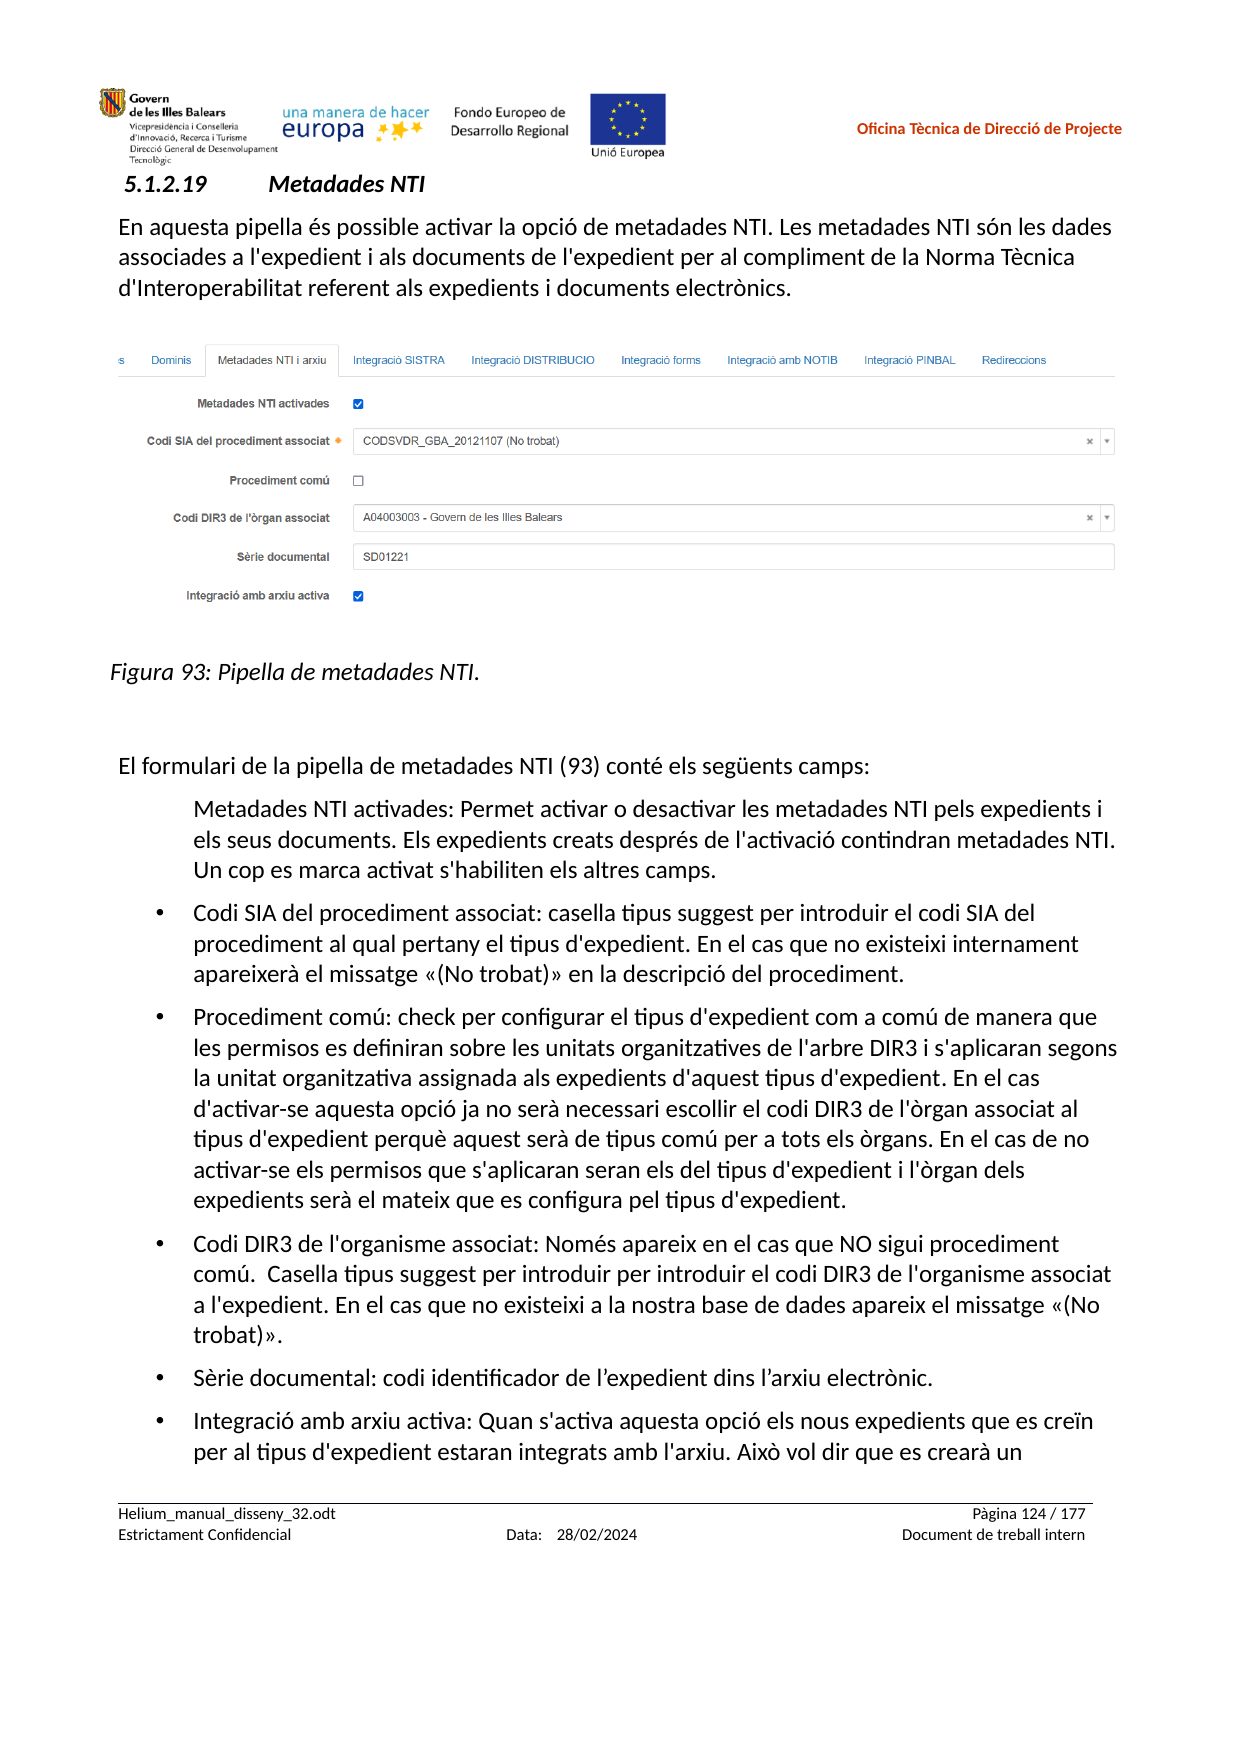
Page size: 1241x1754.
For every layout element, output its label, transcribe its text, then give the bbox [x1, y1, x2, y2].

subtitle Metadades NTI [118, 168, 1122, 198]
list Codi SIA del procediment associat: casella tipus suggest per introduir el codi SIA del procediment al qual pertany el tipus d'expedient. En el cas que no existeixi internament apareixerà el missatge «(No trobat)» en la descripció del procediment. [156, 897, 1122, 989]
list Procediment comú: check per configurar el tipus d'expedient com a comú de manera que les permisos es definiran sobre les unitats organitzatives de l'arbre DIR3 i s'aplicaran segons la unitat organitzativa assignada als expedients d'aquest tipus d'expedient. En el cas d'activar-se aquesta opció ja no serà necessari escollir el codi DIR3 de l'òrgan associat al tipus d'expedient perquè aquest serà de tipus comú per a tots els òrgans. En el cas de no activar-se els permisos que s'aplicaran seran els del tipus d'expedient i l'òrgan dels expedients serà el mateix que es configura pel tipus d'expedient. [156, 1002, 1122, 1215]
list Integració amb arxiu activa: Quan s'activa aquesta opció els nous expedients que es creïn per al tipus d'expedient estaran integrats amb l'arxiu. Això vol dir que es crearà un [156, 1405, 1122, 1466]
list Codi DIR3 de l'organisme associat: Només apareix en el cas que NO sigui procediment comú. Casella tipus suggest per introduir per introduir el codi DIR3 de l'organisme associat a l'expedient. En el cas que no existeixi a la nostra base de dades apareix el missatge «(No trobat)». [156, 1228, 1122, 1350]
picture [99, 87, 668, 166]
list Sèrie documental: codi identificador de l’expedient dins l’arxiu electrònic. [156, 1362, 1122, 1393]
picture [118, 339, 1123, 626]
text El formulari de la pipella de metadades NTI (93) conté els següents camps: [118, 750, 1122, 781]
text Figura 93: Pipella de metadades NTI. [110, 654, 1131, 686]
text En aquesta pipella és possible activar la opció de metadades NTI. Les metadades NTI són les dades associades a l'expedient i als documents de l'expedient per al compliment de la Norma Tècnica d'Interoperabilitat referent als expedients i documents electrònics. [118, 211, 1122, 302]
list Metadades NTI activades: Permet activar o desactivar les metadades NTI pels expedients i els seus documents. Els expedients creats després de l'activació contindran metadades NTI. Un cop es marca activat s'habiliten els altres camps. [156, 793, 1122, 885]
